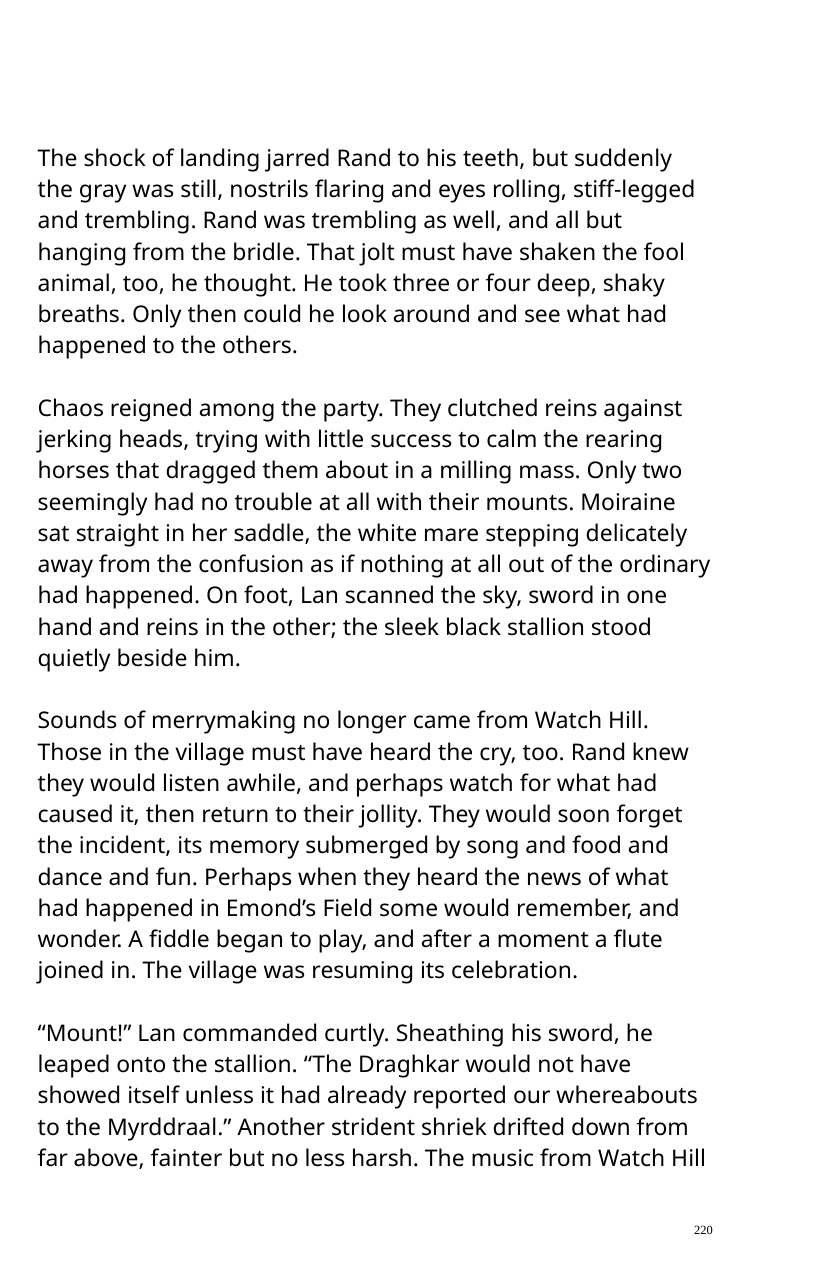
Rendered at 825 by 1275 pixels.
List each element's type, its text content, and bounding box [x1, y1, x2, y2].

text Sounds of merrymaking no longer came from Watch Hill. Those in the village must have heard the cry, too. Rand knew they would listen awhile, and perhaps watch for what had caused it, then return to their jollity. They would soon forget the incident, its memory submerged by song and food and dance and fun. Perhaps when they heard the news of what had happened in Emond’s Field some would remember, and wonder. A fiddle began to play, and after a moment a flute joined in. The village was resuming its celebration. [37, 704, 712, 986]
text Chaos reigned among the party. They clutched reins against jerking heads, trying with little success to calm the rearing horses that dragged them about in a milling mass. Only two seemingly had no trouble at all with their mounts. Moiraine sat straight in her saddle, the white mare stepping delicately away from the confusion as if nothing at all out of the ordinary had happened. On foot, Lan scanned the sky, sword in one hand and reins in the other; the sleek black stallion stood quietly beside him. [37, 392, 712, 673]
text “Mount!” Lan commanded curtly. Sheathing his sword, he leaped onto the stallion. “The Draghkar would not have showed itself unless it had already reported our whereabouts to the Myrddraal.” Another strident shriek drifted down from far above, fainter but no less harsh. The music from Watch Hill [37, 1017, 712, 1173]
text The shock of landing jarred Rand to his teeth, but suddenly the gray was still, nostrils flaring and eyes rolling, stiff-legged and trembling. Rand was trembling as well, and all but hanging from the bridle. That jolt must have shaken the fool animal, too, he thought. He took three or four deep, shaky breaths. Only then could he look around and see what had happened to the others. [37, 142, 712, 361]
